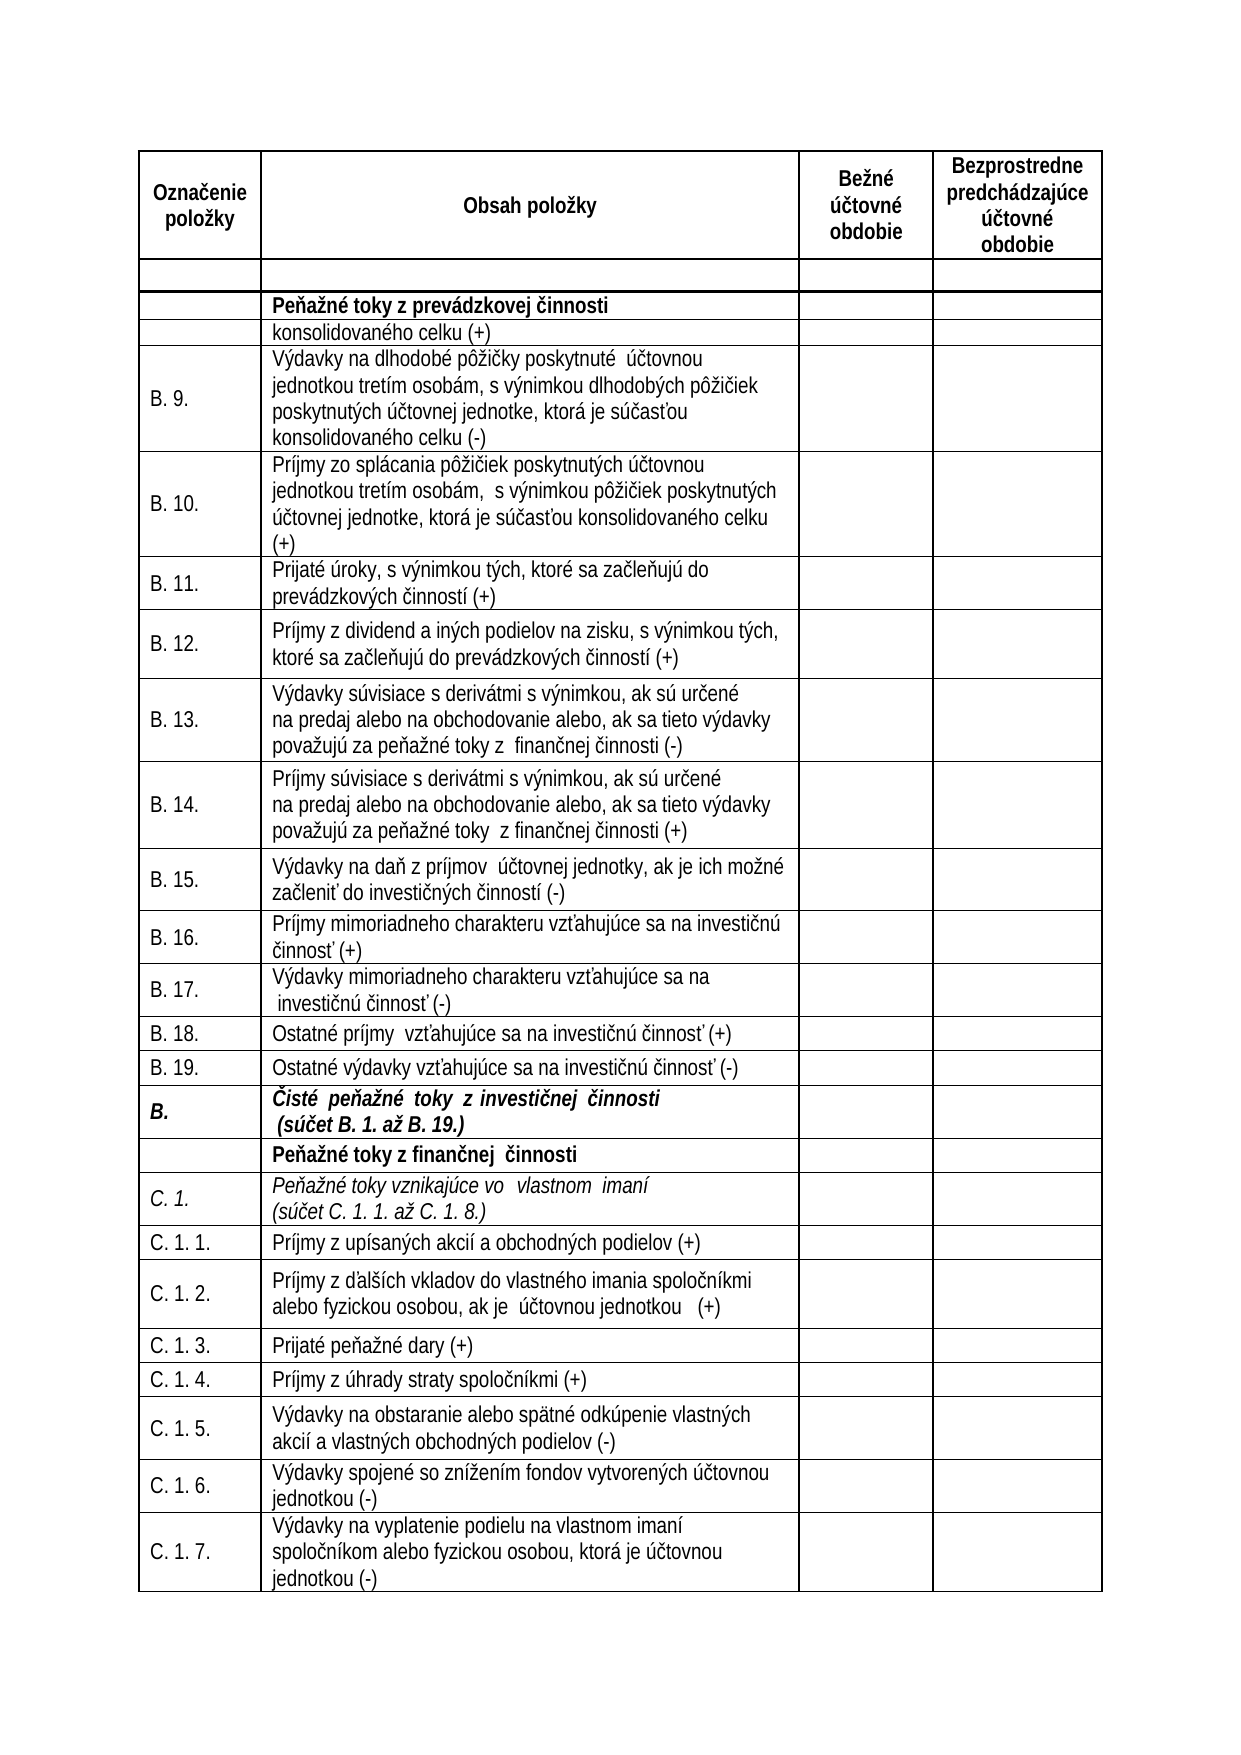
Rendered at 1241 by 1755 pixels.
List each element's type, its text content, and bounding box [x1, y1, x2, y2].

table_cell Ostatné výdavky vzťahujúce sa na investičnú činnosť (-) [262, 1051, 798, 1084]
table_cell C. 1. 7. [140, 1513, 260, 1591]
table_cell C. 1. [140, 1173, 260, 1224]
table_cell B. 15. [140, 849, 260, 910]
table_cell Výdavky súvisiace s derivátmi s výnimkou, ak sú určené na predaj alebo na obchodovanie alebo, ak sa tieto výdavky považujú za peňažné toky z finančnej činnosti (-) [262, 679, 798, 761]
table_cell [800, 557, 932, 609]
table_cell B. 12. [140, 610, 260, 678]
table_header Bezprostredne predchádzajúce účtovné obdobie [934, 152, 1101, 257]
table_cell [934, 762, 1101, 848]
table_cell [800, 964, 932, 1016]
table_cell C. 1. 1. [140, 1226, 260, 1259]
table_cell [140, 1139, 260, 1172]
table_cell C. 1. 3. [140, 1329, 260, 1362]
table_cell B. [140, 1086, 260, 1137]
table_cell Výdavky na vyplatenie podielu na vlastnom imaní spoločníkom alebo fyzickou osobou, ktorá je účtovnou jednotkou (-) [262, 1513, 798, 1591]
table_cell [800, 1051, 932, 1084]
table_cell [800, 1173, 932, 1224]
table_cell Príjmy z úhrady straty spoločníkmi (+) [262, 1363, 798, 1396]
table_header Obsah položky [262, 152, 798, 257]
table_cell Výdavky na daň z príjmov účtovnej jednotky, ak je ich možné začleniť do investičných činností (-) [262, 849, 798, 910]
table_cell C. 1. 6. [140, 1460, 260, 1512]
table_cell [800, 293, 932, 319]
table_cell [934, 1460, 1101, 1512]
table_cell Príjmy súvisiace s derivátmi s výnimkou, ak sú určené na predaj alebo na obchodovanie alebo, ak sa tieto výdavky považujú za peňažné toky z finančnej činnosti (+) [262, 762, 798, 848]
table_cell B. 19. [140, 1051, 260, 1084]
table_header Bežné účtovné obdobie [800, 152, 932, 257]
table_cell Prijaté peňažné dary (+) [262, 1329, 798, 1362]
table_cell [800, 346, 932, 451]
table_cell [140, 260, 260, 290]
table_header Označenie položky [140, 152, 260, 257]
table_cell [800, 1086, 932, 1137]
table_cell B. 18. [140, 1017, 260, 1050]
table_cell [934, 557, 1101, 609]
table_cell B. 11. [140, 557, 260, 609]
table_cell C. 1. 5. [140, 1397, 260, 1459]
table_cell [934, 1017, 1101, 1050]
table_cell [800, 679, 932, 761]
table_cell [934, 260, 1101, 290]
table_cell [800, 1139, 932, 1172]
table_cell [800, 610, 932, 678]
table_cell [800, 762, 932, 848]
table_cell [934, 610, 1101, 678]
table_cell [934, 679, 1101, 761]
table_cell B. 9. [140, 346, 260, 451]
table_cell Peňažné toky z finančnej činnosti [262, 1139, 798, 1172]
table_cell [934, 1260, 1101, 1328]
table_cell Peňažné toky vznikajúce vo vlastnom imaní (súčet C. 1. 1. až C. 1. 8.) [262, 1173, 798, 1224]
table_cell Príjmy mimoriadneho charakteru vzťahujúce sa na investičnú činnosť (+) [262, 911, 798, 963]
table_cell B. 14. [140, 762, 260, 848]
table_cell [800, 1226, 932, 1259]
table_cell Ostatné príjmy vzťahujúce sa na investičnú činnosť (+) [262, 1017, 798, 1050]
table_cell Príjmy z ďalších vkladov do vlastného imania spoločníkmi alebo fyzickou osobou, ak je účtovnou jednotkou (+) [262, 1260, 798, 1328]
table_cell [934, 293, 1101, 319]
table_cell Výdavky na obstaranie alebo spätné odkúpenie vlastných akcií a vlastných obchodných podielov (-) [262, 1397, 798, 1459]
table_cell C. 1. 2. [140, 1260, 260, 1328]
table_cell B. 13. [140, 679, 260, 761]
table_cell Výdavky mimoriadneho charakteru vzťahujúce sa na investičnú činnosť (-) [262, 964, 798, 1016]
table_cell Príjmy z dividend a iných podielov na zisku, s výnimkou tých, ktoré sa začleňujú do prevádzkových činností (+) [262, 610, 798, 678]
table_cell Peňažné toky z prevádzkovej činnosti [262, 293, 798, 319]
table_cell [934, 320, 1101, 345]
table_cell [934, 452, 1101, 556]
table_cell [934, 346, 1101, 451]
table_cell [800, 1329, 932, 1362]
table_cell [800, 260, 932, 290]
table_cell [140, 320, 260, 345]
table_cell B. 17. [140, 964, 260, 1016]
table_cell Výdavky na dlhodobé pôžičky poskytnuté účtovnou jednotkou tretím osobám, s výnimkou dlhodobých pôžičiek poskytnutých účtovnej jednotke, ktorá je súčasťou konsolidovaného celku (-) [262, 346, 798, 451]
table_cell [934, 1226, 1101, 1259]
table_cell [262, 260, 798, 290]
table_cell [934, 1051, 1101, 1084]
table_cell [140, 293, 260, 319]
table_cell [800, 1397, 932, 1459]
table_cell [800, 320, 932, 345]
table_cell Čisté peňažné toky z investičnej činnosti (súčet B. 1. až B. 19.) [262, 1086, 798, 1137]
table_cell B. 10. [140, 452, 260, 556]
table_cell [934, 1173, 1101, 1224]
table_cell Príjmy zo splácania pôžičiek poskytnutých účtovnou jednotkou tretím osobám, s výnimkou pôžičiek poskytnutých účtovnej jednotke, ktorá je súčasťou konsolidovaného celku (+) [262, 452, 798, 556]
table_cell [934, 849, 1101, 910]
table_cell Príjmy z upísaných akcií a obchodných podielov (+) [262, 1226, 798, 1259]
table_cell [800, 1017, 932, 1050]
table_cell [934, 1086, 1101, 1137]
table_cell [934, 1397, 1101, 1459]
table_cell [800, 849, 932, 910]
table_cell [934, 1139, 1101, 1172]
table_cell [800, 452, 932, 556]
table_cell C. 1. 4. [140, 1363, 260, 1396]
table_cell Výdavky spojené so znížením fondov vytvorených účtovnou jednotkou (-) [262, 1460, 798, 1512]
table_cell B. 16. [140, 911, 260, 963]
table_cell Prijaté úroky, s výnimkou tých, ktoré sa začleňujú do prevádzkových činností (+) [262, 557, 798, 609]
table_cell [800, 1513, 932, 1591]
table_cell [934, 911, 1101, 963]
table_cell [934, 1513, 1101, 1591]
table_cell [800, 1363, 932, 1396]
table_cell [800, 1460, 932, 1512]
table_cell [934, 1329, 1101, 1362]
table_cell konsolidovaného celku (+) [262, 320, 798, 345]
table_cell [934, 1363, 1101, 1396]
table_cell [800, 1260, 932, 1328]
table_cell [934, 964, 1101, 1016]
table_cell [800, 911, 932, 963]
